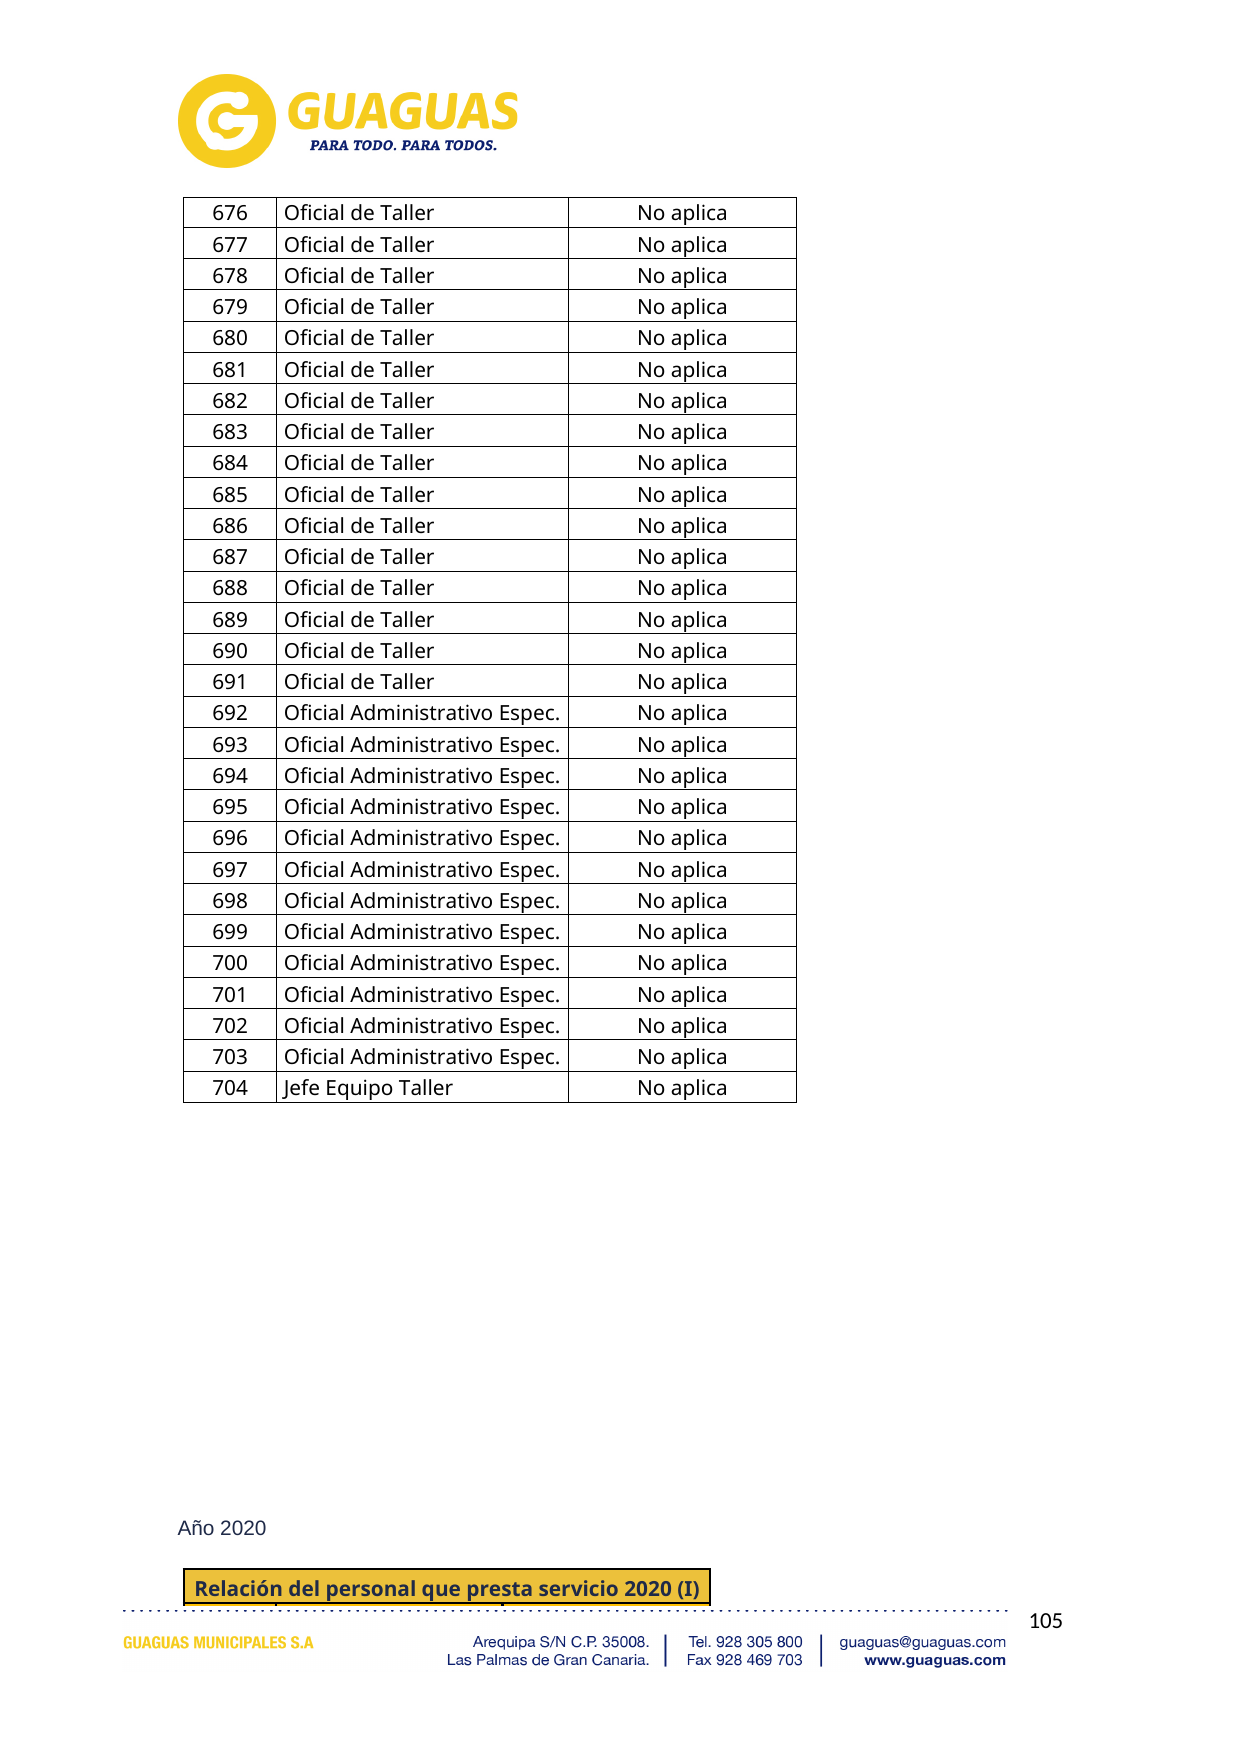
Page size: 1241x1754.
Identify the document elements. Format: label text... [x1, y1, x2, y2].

table_cell No aplica [569, 198, 796, 227]
table_cell 702 [184, 1009, 276, 1039]
table_cell Oficial Administrativo Espec. [277, 822, 568, 852]
table_cell Oficial de Taller [277, 415, 568, 446]
table_cell Oficial Administrativo Espec. [277, 978, 568, 1008]
table_cell Oficial Administrativo Espec. [277, 947, 568, 977]
table_cell No aplica [569, 572, 796, 602]
table_cell No aplica [569, 1009, 796, 1039]
table_cell No aplica [569, 1040, 796, 1071]
text Año 2020 [177, 1515, 1063, 1539]
table_cell No aplica [569, 853, 796, 883]
table_cell 704 [184, 1072, 276, 1102]
table_cell Oficial de Taller [277, 603, 568, 633]
table_cell Oficial de Taller [277, 540, 568, 571]
table_cell No aplica [569, 353, 796, 383]
table_cell 697 [184, 853, 276, 883]
table_cell 685 [184, 478, 276, 508]
table_cell No aplica [569, 540, 796, 571]
table_cell 699 [184, 915, 276, 946]
table_cell No aplica [569, 728, 796, 758]
table_cell No aplica [569, 603, 796, 633]
table_cell 678 [184, 259, 276, 289]
table_cell Oficial Administrativo Espec. [277, 1040, 568, 1071]
table_cell Jefe Equipo Taller [277, 1072, 568, 1102]
table_cell Oficial Administrativo Espec. [277, 759, 568, 789]
table_cell No aplica [569, 665, 796, 696]
table_cell 680 [184, 322, 276, 352]
table_cell Oficial de Taller [277, 322, 568, 352]
table_cell 688 [184, 572, 276, 602]
table_cell No aplica [569, 228, 796, 258]
table_cell 695 [184, 790, 276, 821]
table_cell Oficial de Taller [277, 259, 568, 289]
table_cell Oficial Administrativo Espec. [277, 697, 568, 727]
table_cell 690 [184, 634, 276, 664]
table_cell 681 [184, 353, 276, 383]
table_cell Oficial Administrativo Espec. [277, 728, 568, 758]
table_cell No aplica [569, 322, 796, 352]
table_cell 701 [184, 978, 276, 1008]
table_header Relación del personal que presta servicio 2020 (I) [185, 1570, 709, 1602]
table_cell No aplica [569, 884, 796, 914]
table_cell Oficial de Taller [277, 572, 568, 602]
table_cell Oficial Administrativo Espec. [277, 853, 568, 883]
table_cell 691 [184, 665, 276, 696]
table_cell Oficial Administrativo Espec. [277, 915, 568, 946]
table_cell Oficial de Taller [277, 353, 568, 383]
table_cell 694 [184, 759, 276, 789]
table_cell 676 [184, 198, 276, 227]
table_cell 692 [184, 697, 276, 727]
table_cell 689 [184, 603, 276, 633]
table_cell 687 [184, 540, 276, 571]
table_cell No aplica [569, 634, 796, 664]
table_cell Oficial de Taller [277, 509, 568, 539]
table_cell No aplica [569, 759, 796, 789]
table_cell No aplica [569, 978, 796, 1008]
table_cell No aplica [569, 509, 796, 539]
table_cell Oficial de Taller [277, 198, 568, 227]
table_cell Oficial de Taller [277, 478, 568, 508]
table_cell 686 [184, 509, 276, 539]
table_cell 703 [184, 1040, 276, 1071]
table_cell No aplica [569, 478, 796, 508]
table_cell No aplica [569, 290, 796, 321]
table_cell No aplica [569, 1072, 796, 1102]
table_cell No aplica [569, 947, 796, 977]
table_cell Oficial Administrativo Espec. [277, 790, 568, 821]
table_cell 696 [184, 822, 276, 852]
table_cell Oficial de Taller [277, 634, 568, 664]
table_cell No aplica [569, 415, 796, 446]
table_cell 700 [184, 947, 276, 977]
table_cell 677 [184, 228, 276, 258]
table_cell Oficial de Taller [277, 665, 568, 696]
table_cell No aplica [569, 822, 796, 852]
table_cell 683 [184, 415, 276, 446]
table_cell No aplica [569, 384, 796, 414]
table_cell 684 [184, 447, 276, 477]
table_cell No aplica [569, 447, 796, 477]
table_cell No aplica [569, 259, 796, 289]
table_cell Oficial Administrativo Espec. [277, 1009, 568, 1039]
table_cell Oficial de Taller [277, 384, 568, 414]
table_cell 679 [184, 290, 276, 321]
table_cell Oficial Administrativo Espec. [277, 884, 568, 914]
table_cell 693 [184, 728, 276, 758]
table_cell Oficial de Taller [277, 228, 568, 258]
table_cell No aplica [569, 915, 796, 946]
table_cell 698 [184, 884, 276, 914]
table_cell Oficial de Taller [277, 290, 568, 321]
table_cell Oficial de Taller [277, 447, 568, 477]
table_cell No aplica [569, 697, 796, 727]
table_cell No aplica [569, 790, 796, 821]
table_cell 682 [184, 384, 276, 414]
